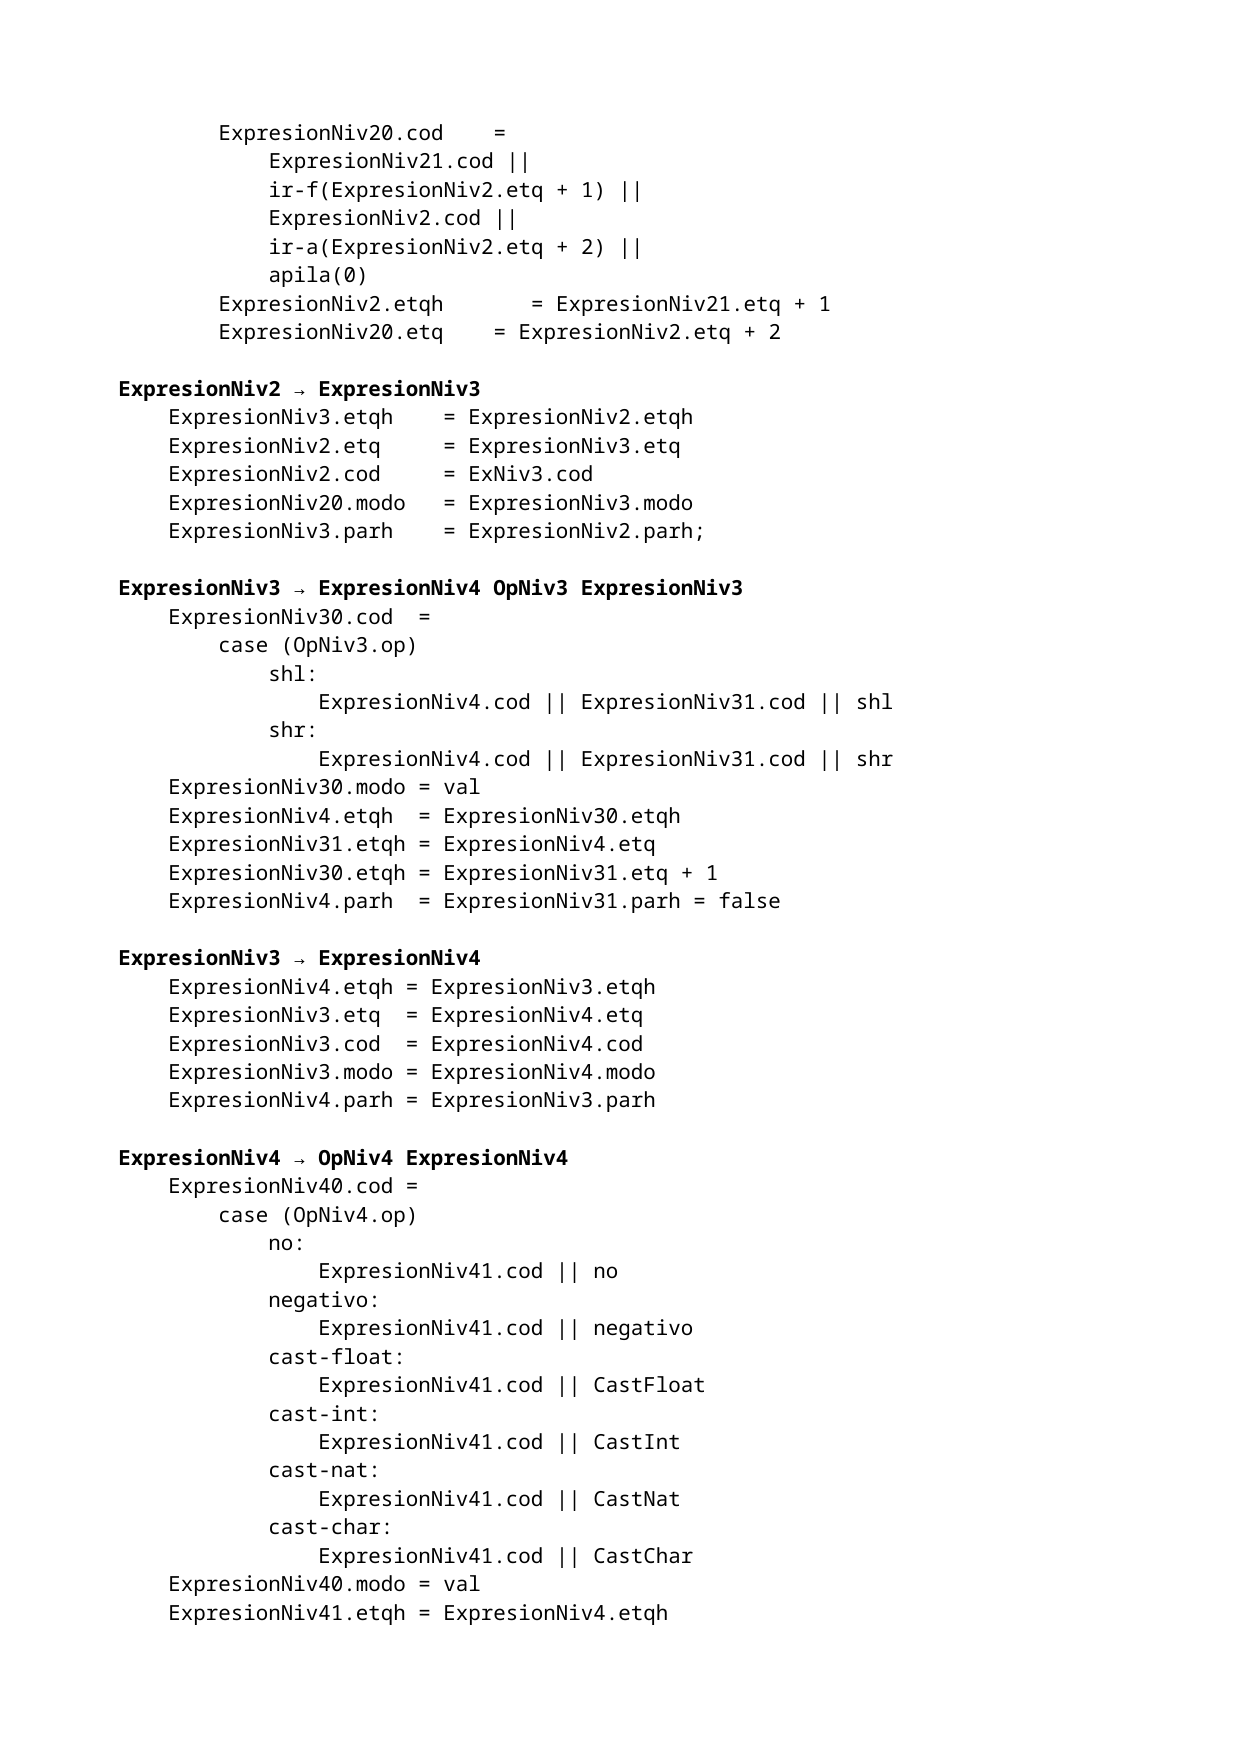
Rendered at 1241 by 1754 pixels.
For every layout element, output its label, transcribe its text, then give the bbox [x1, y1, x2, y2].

text ExpresionNiv4.cod || ExpresionNiv31.cod || shl [118, 687, 1122, 716]
text ExpresionNiv2.etq = ExpresionNiv3.etq [118, 431, 1122, 459]
text ExpresionNiv3.etq = ExpresionNiv4.etq [118, 1000, 1122, 1029]
text ExpresionNiv3 → ExpresionNiv4 [118, 943, 1122, 972]
text ExpresionNiv2.etqh = ExpresionNiv21.etq + 1 [118, 289, 1122, 317]
text ExpresionNiv40.modo = val [118, 1569, 1122, 1598]
text ExpresionNiv41.cod || CastInt [118, 1427, 1122, 1456]
text ExpresionNiv3.etqh = ExpresionNiv2.etqh [118, 402, 1122, 431]
text ExpresionNiv20.modo = ExpresionNiv3.modo [118, 488, 1122, 516]
text ExpresionNiv3.cod = ExpresionNiv4.cod [118, 1029, 1122, 1057]
text ExpresionNiv20.etq = ExpresionNiv2.etq + 2 [118, 317, 1122, 346]
text no: [118, 1228, 1122, 1257]
text cast-char: [118, 1512, 1122, 1541]
text ExpresionNiv3 → ExpresionNiv4 OpNiv3 ExpresionNiv3 [118, 573, 1122, 602]
text ExpresionNiv30.modo = val [118, 772, 1122, 801]
text apila(0) [118, 260, 1122, 289]
text ir-f(ExpresionNiv2.etq + 1) || [118, 175, 1122, 203]
text ExpresionNiv40.cod = [118, 1171, 1122, 1200]
text case (OpNiv4.op) [118, 1200, 1122, 1228]
text ExpresionNiv4 → OpNiv4 ExpresionNiv4 [118, 1143, 1122, 1171]
text ExpresionNiv41.cod || no [118, 1257, 1122, 1285]
text ir-a(ExpresionNiv2.etq + 2) || [118, 232, 1122, 260]
text case (OpNiv3.op) [118, 630, 1122, 659]
text ExpresionNiv2.cod || [118, 203, 1122, 232]
text cast-int: [118, 1399, 1122, 1427]
text ExpresionNiv41.cod || CastChar [118, 1541, 1122, 1569]
text ExpresionNiv31.etqh = ExpresionNiv4.etq [118, 829, 1122, 858]
text cast-nat: [118, 1456, 1122, 1484]
text ExpresionNiv4.parh = ExpresionNiv3.parh [118, 1086, 1122, 1114]
text negativo: [118, 1285, 1122, 1313]
text shl: [118, 659, 1122, 687]
text ExpresionNiv4.etqh = ExpresionNiv3.etqh [118, 972, 1122, 1000]
text ExpresionNiv4.cod || ExpresionNiv31.cod || shr [118, 744, 1122, 772]
text ExpresionNiv41.etqh = ExpresionNiv4.etqh [118, 1598, 1122, 1626]
text ExpresionNiv21.cod || [118, 147, 1122, 175]
text ExpresionNiv3.parh = ExpresionNiv2.parh; [118, 516, 1122, 545]
text ExpresionNiv30.etqh = ExpresionNiv31.etq + 1 [118, 858, 1122, 886]
text ExpresionNiv20.cod = [118, 118, 1122, 147]
text ExpresionNiv30.cod = [118, 602, 1122, 630]
text ExpresionNiv41.cod || negativo [118, 1313, 1122, 1342]
text ExpresionNiv4.parh = ExpresionNiv31.parh = false [118, 886, 1122, 915]
text ExpresionNiv4.etqh = ExpresionNiv30.etqh [118, 801, 1122, 829]
text ExpresionNiv41.cod || CastNat [118, 1484, 1122, 1512]
text ExpresionNiv2 → ExpresionNiv3 [118, 374, 1122, 402]
text ExpresionNiv3.modo = ExpresionNiv4.modo [118, 1057, 1122, 1086]
text shr: [118, 716, 1122, 744]
text cast-float: [118, 1342, 1122, 1370]
text ExpresionNiv2.cod = ExNiv3.cod [118, 459, 1122, 488]
text ExpresionNiv41.cod || CastFloat [118, 1370, 1122, 1399]
